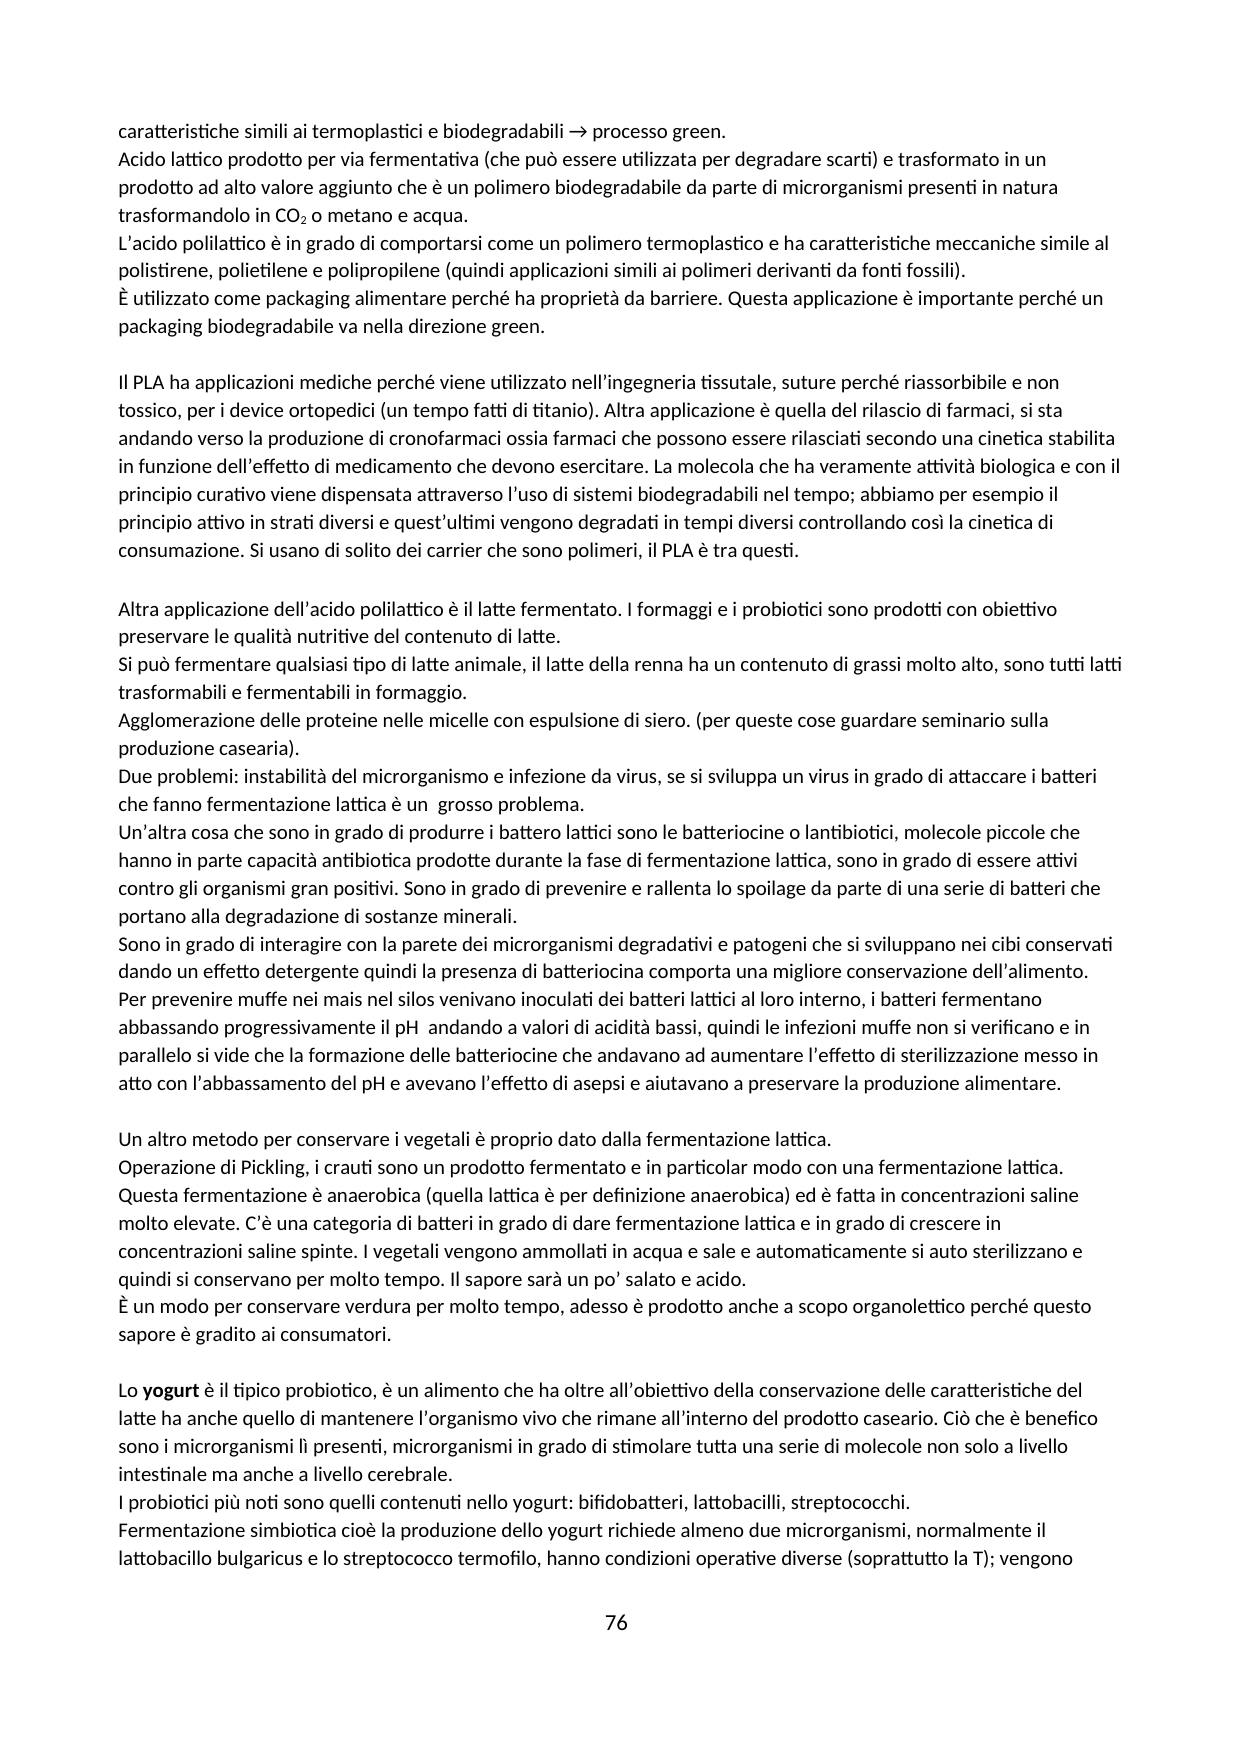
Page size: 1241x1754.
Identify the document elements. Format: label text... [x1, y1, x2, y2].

text Un altro metodo per conservare i vegetali è proprio dato dalla fermentazione lattica. Operazione di Pickling, i crauti sono un prodotto fermentato e in particolar modo con una fermentazione lattica. Questa fermentazione è anaerobica (quella lattica è per definizione anaerobica) ed è fatta in concentrazioni saline molto elevate. C’è una categoria di batteri in grado di dare fermentazione lattica e in grado di crescere in concentrazioni saline spinte. I vegetali vengono ammollati in acqua e sale e automaticamente si auto sterilizzano e quindi si conservano per molto tempo. Il sapore sarà un po’ salato e acido. [118, 1098, 1124, 1291]
text Altra applicazione dell’acido polilattico è il latte fermentato. I formaggi e i probiotici sono prodotti con obiettivo preservare le qualità nutritive del contenuto di latte. Si può fermentare qualsiasi tipo di latte animale, il latte della renna ha un contenuto di grassi molto alto, sono tutti latti trasformabili e fermentabili in formaggio. Agglomerazione delle proteine nelle micelle con espulsione di siero. (per queste cose guardare seminario sulla produzione casearia). Due problemi: instabilità del microrganismo e infezione da virus, se si sviluppa un virus in grado di attaccare i batteri che fanno fermentazione lattica è un grosso problema. Un’altra cosa che sono in grado di produrre i battero lattici sono le batteriocine o lantibiotici, molecole piccole che hanno in parte capacità antibiotica prodotte durante la fase di fermentazione lattica, sono in grado di essere attivi contro gli organismi gran positivi. Sono in grado di prevenire e rallenta lo spoilage da parte di una serie di batteri che portano alla degradazione di sostanze minerali. Sono in grado di interagire con la parete dei microrganismi degradativi e patogeni che si sviluppano nei cibi conservati dando un effetto detergente quindi la presenza di batteriocina comporta una migliore conservazione dell’alimento. [118, 596, 1124, 984]
text È un modo per conservare verdura per molto tempo, adesso è prodotto anche a scopo organolettico perché questo sapore è gradito ai consumatori. Lo yogurt è il tipico probiotico, è un alimento che ha oltre all’obiettivo della conservazione delle caratteristiche del latte ha anche quello di mantenere l’organismo vivo che rimane all’interno del prodotto caseario. Ciò che è benefico sono i microrganismi lì presenti, microrganismi in grado di stimolare tutta una serie di molecole non solo a livello intestinale ma anche a livello cerebrale. [118, 1294, 1124, 1487]
text caratteristiche simili ai termoplastici e biodegradabili → processo green. Acido lattico prodotto per via fermentativa (che può essere utilizzata per degradare scarti) e trasformato in un prodotto ad alto valore aggiunto che è un polimero biodegradabile da parte di microrganismi presenti in natura trasformandolo in CO2 o metano e acqua. L’acido polilattico è in grado di comportarsi come un polimero termoplastico e ha caratteristiche meccaniche simile al polistirene, polietilene e polipropilene (quindi applicazioni simili ai polimeri derivanti da fonti fossili). È utilizzato come packaging alimentare perché ha proprietà da barriere. Questa applicazione è importante perché un packaging biodegradabile va nella direzione green. Il PLA ha applicazioni mediche perché viene utilizzato nell’ingegneria tissutale, suture perché riassorbibile e non tossico, per i device ortopedici (un tempo fatti di titanio). Altra applicazione è quella del rilascio di farmaci, si sta andando verso la produzione di cronofarmaci ossia farmaci che possono essere rilasciati secondo una cinetica stabilita in funzione dell’effetto di medicamento che devono esercitare. La molecola che ha veramente attività biologica e con il principio curativo viene dispensata attraverso l’uso di sistemi biodegradabili nel tempo; abbiamo per esempio il principio attivo in strati diversi e quest’ultimi vengono degradati in tempi diversi controllando così la cinetica di consumazione. Si usano di solito dei carrier che sono polimeri, il PLA è tra questi. [118, 118, 1124, 593]
text I probiotici più noti sono quelli contenuti nello yogurt: bifidobatteri, lattobacilli, streptococchi. [118, 1489, 1124, 1514]
text Fermentazione simbiotica cioè la produzione dello yogurt richiede almeno due microrganismi, normalmente il lattobacillo bulgaricus e lo streptococco termofilo, hanno condizioni operative diverse (soprattutto la T); vengono [118, 1517, 1124, 1570]
text Per prevenire muffe nei mais nel silos venivano inoculati dei batteri lattici al loro interno, i batteri fermentano abbassando progressivamente il pH andando a valori di acidità bassi, quindi le infezioni muffe non si verificano e in parallelo si vide che la formazione delle batteriocine che andavano ad aumentare l’effetto di sterilizzazione messo in atto con l’abbassamento del pH e avevano l’effetto di asepsi e aiutavano a preservare la produzione alimentare. [118, 987, 1124, 1096]
